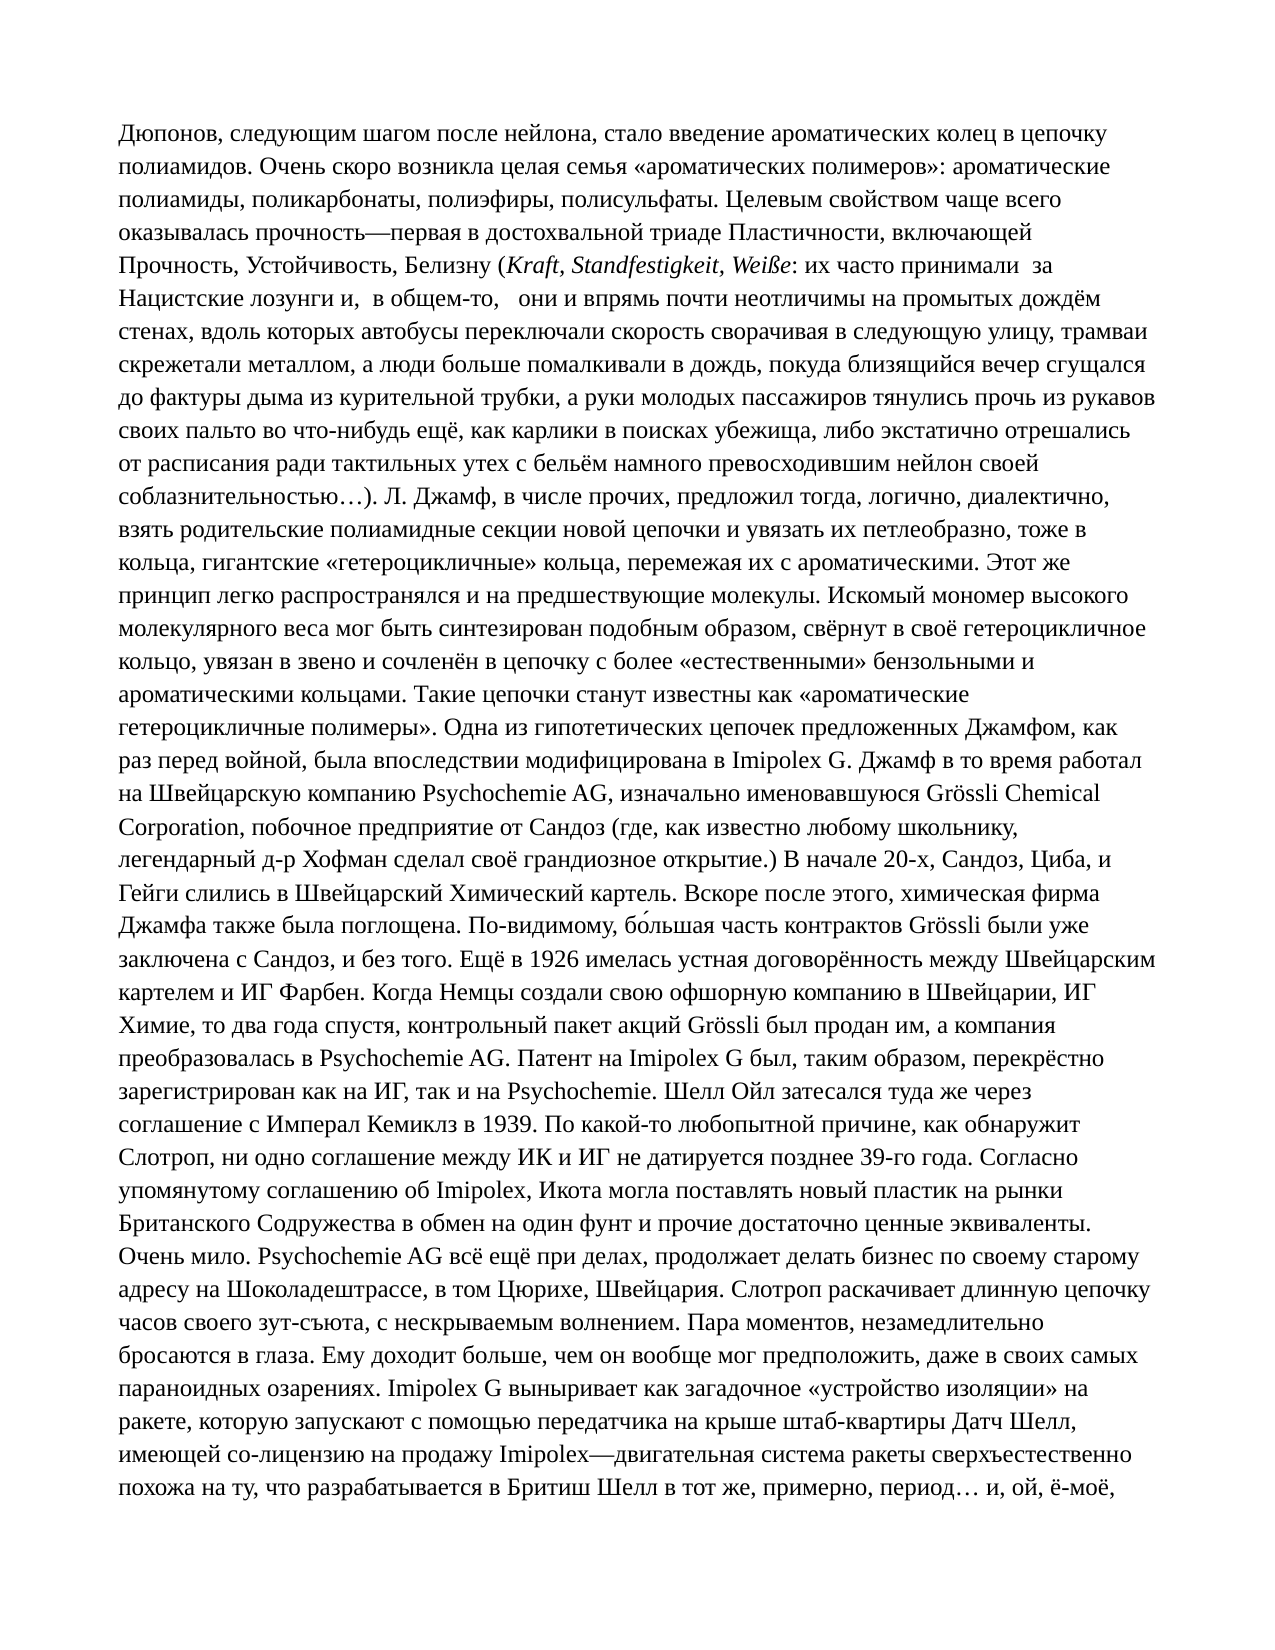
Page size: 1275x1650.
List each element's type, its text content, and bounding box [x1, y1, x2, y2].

text Дюпонов, следующим шагом после нейлона, стало введение ароматических колец в цепочку полиамидов. Очень скоро возникла целая семья «ароматических полимеров»: ароматические полиамиды, поликарбонаты, полиэфиры, полисульфаты. Целевым свойством чаще всего оказывалась прочность—первая в достохвальной триаде Пластичности, включающей Прочность, Устойчивость, Белизну (Kraft, Standfestigkeit, Weiße: их часто принимали за Нацистские лозунги и, в общем-то, они и впрямь почти неотличимы на промытых дождём стенах, вдоль которых автобусы переключали скорость сворачивая в следующую улицу, трамваи скрежетали металлом, а люди больше помалкивали в дождь, покуда близящийся вечер сгущался до фактуры дыма из курительной трубки, а руки молодых пассажиров тянулись прочь из рукавов своих пальто во что-нибудь ещё, как карлики в поисках убежища, либо экстатично отрешались от расписания ради тактильных утех с бельём намного превосходившим нейлон своей соблазнительностью…). Л. Джамф, в числе прочих, предложил тогда, логично, диалектично, взять родительские полиамидные секции новой цепочки и увязать их петлеобразно, тоже в кольца, гигантские «гетероцикличные» кольца, перемежая их с ароматическими. Этот же принцип легко распространялся и на предшествующие молекулы. Искомый мономер высокого молекулярного веса мог быть синтезирован подобным образом, свёрнут в своё гетероцикличное кольцо, увязан в звено и сочленён в цепочку с более «естественными» бензольными и ароматическими кольцами. Такие цепочки станут известны как «ароматические гетероцикличные полимеры». Одна из гипотетических цепочек предложенных Джамфом, как раз перед войной, была впоследствии модифицирована в Imipolex G. Джамф в то время работал на Швейцарскую компанию Psychochemie AG, изначально именовавшуюся Grössli Chemical Corporation, побочное предприятие от Сандоз (где, как известно любому школьнику, легендарный д-р Хофман сделал своё грандиозное открытие.) В начале 20-х, Сандоз, Циба, и Гейги слились в Швейцарский Химический картель. Вскоре после этого, химическая фирма Джамфа также была поглощена. По-видимому, бо́льшая часть контрактов Grössli были уже заключена с Сандоз, и без того. Ещё в 1926 имелась устная договорённость между Швейцарским картелем и ИГ Фарбен. Когда Немцы создали свою офшорную компанию в Швейцарии, ИГ Химие, то два года спустя, контрольный пакет акций Grössli был продан им, а компания преобразовалась в Psychochemie AG. Патент на Imipolex G был, таким образом, перекрёстно зарегистрирован как на ИГ, так и на Psychochemie. Шелл Ойл затесался туда же через соглашение с Имперал Кемиклз в 1939. По какой-то любопытной причине, как обнаружит Слотроп, ни одно соглашение между ИК и ИГ не датируется позднее 39-го года. Согласно упомянутому соглашению об Imipolex, Икота могла поставлять новый пластик на рынки Британского Содружества в обмен на один фунт и прочие достаточно ценные эквиваленты. Очень мило. Psychochemie AG всё ещё при делах, продолжает делать бизнес по своему старому адресу на Шоколадештрассе, в том Цюрихе, Швейцария. Слотроп раскачивает длинную цепочку часов своего зут-съюта, с нескрываемым волнением. Пара моментов, незамедлительно бросаются в глаза. Ему доходит больше, чем он вообще мог предположить, даже в своих самых параноидных озарениях. Imipolex G выныривает как загадочное «устройство изоляции» на ракете, которую запускают с помощью передатчика на крыше штаб-квартиры Датч Шелл, имеющей со-лицензию на продажу Imipolex—двигательная система ракеты сверхъестественно похожа на ту, что разрабатывается в Бритиш Шелл в тот же, примерно, период… и, ой, ё-моё, [118, 118, 1157, 1501]
